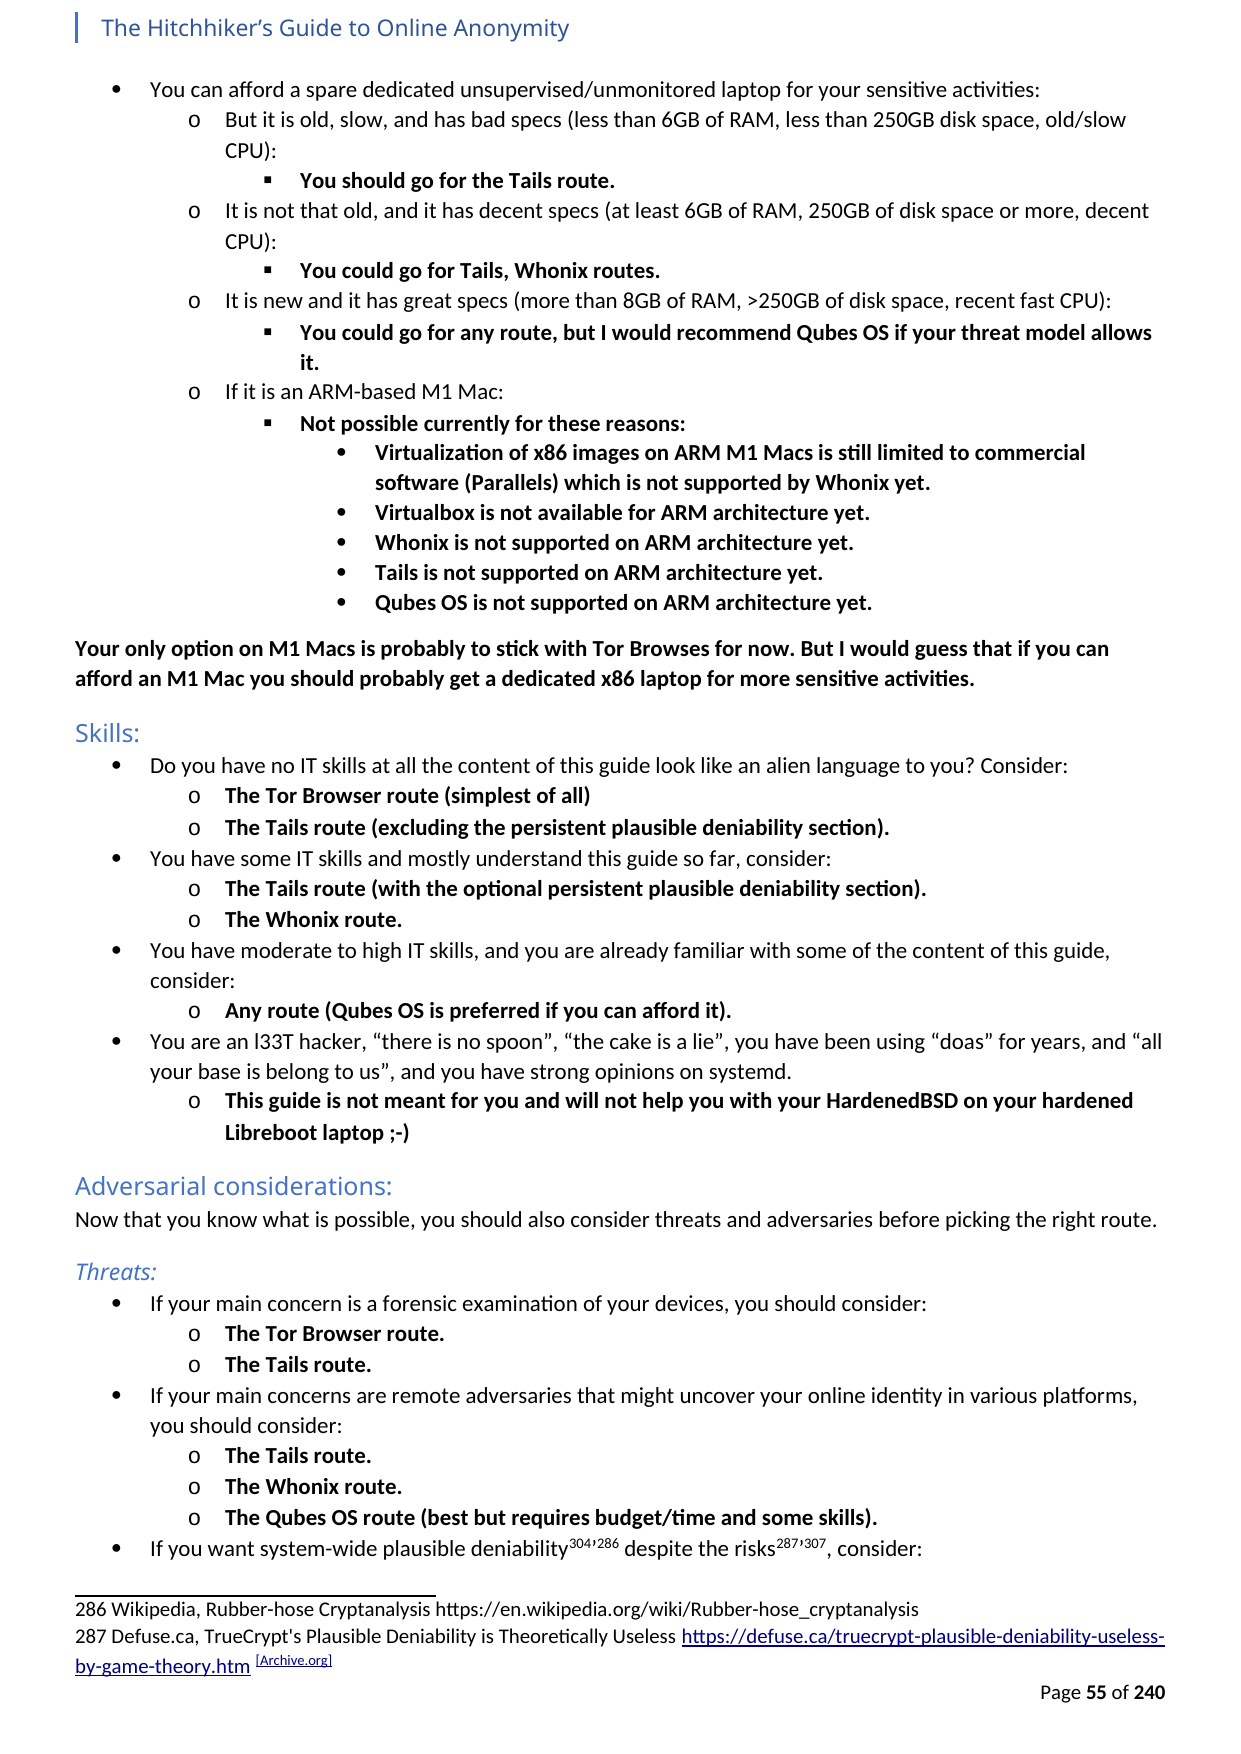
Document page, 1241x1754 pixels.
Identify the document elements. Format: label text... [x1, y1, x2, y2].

list If your main concern is a forensic examination of your devices, you should consider: [112, 1289, 1165, 1317]
list Defuse.ca, TrueCrypt's Plausible Deniability is Theoretically Useless https://defuse.ca/truecrypt-plausible-deniability-useless-by-game-theory.htm [Archive.org] [75, 1624, 1165, 1679]
list The Tor Browser route (simplest of all) [187, 781, 1165, 811]
list Virtualbox is not available for ARM architecture yet. [337, 498, 1165, 526]
list Whonix is not supported on ARM architecture yet. [337, 528, 1165, 556]
list The Whonix route. [187, 1472, 1165, 1501]
list The Qubes OS route (best but requires budget/time and some skills). [187, 1503, 1165, 1532]
list You have moderate to high IT skills, and you are already familiar with some of the content of this guide, consider: [112, 936, 1165, 994]
list You could go for any route, but I would recommend Qubes OS if your threat model allows it. [262, 318, 1165, 376]
list Wikipedia, Rubber-hose Cryptanalysis https://en.wikipedia.org/wiki/Rubber-hose_cryptanalysis [75, 1596, 1165, 1622]
list The Tor Browser route. [187, 1319, 1165, 1348]
list If it is an ARM-based M1 Mac: [187, 377, 1165, 407]
list The Tails route (excluding the persistent plausible deniability section). [187, 813, 1165, 842]
list Tails is not supported on ARM architecture yet. [337, 558, 1165, 586]
list You could go for Tails, Whonix routes. [262, 257, 1165, 285]
list Qubes OS is not supported on ARM architecture yet. [337, 588, 1165, 616]
list The Tails route. [187, 1350, 1165, 1379]
text Your only option on M1 Macs is probably to stick with Tor Browses for now. But I would guess that if you can afford an M1 Mac you should probably get a dedicated x86 laptop for more sensitive activities. [75, 634, 1165, 692]
subtitle Skills: [75, 715, 1165, 749]
list If you want system-wide plausible deniability304’ despite the risks’307, consider: [112, 1534, 1165, 1562]
list Not possible currently for these reasons: [262, 409, 1165, 437]
list You can afford a spare dedicated unsupervised/unmonitored laptop for your sensitive activities: [112, 75, 1165, 103]
subtitle Adversarial considerations: [75, 1168, 1165, 1202]
list It is not that old, and it has decent specs (at least 6GB of RAM, 250GB of disk space or more, decent CPU): [187, 196, 1165, 255]
list You should go for the Tails route. [262, 166, 1165, 194]
list It is new and it has great specs (more than 8GB of RAM, >250GB of disk space, recent fast CPU): [187, 287, 1165, 316]
list The Tails route. [187, 1441, 1165, 1470]
list The Tails route (with the optional persistent plausible deniability section). [187, 874, 1165, 903]
list Virtualization of x86 images on ARM M1 Macs is still limited to commercial software (Parallels) which is not supported by Whonix yet. [337, 438, 1165, 496]
list Any route (Qubes OS is preferred if you can afford it). [187, 996, 1165, 1025]
list You have some IT skills and mostly understand this guide so far, consider: [112, 844, 1165, 872]
list But it is old, slow, and has bad specs (less than 6GB of RAM, less than 250GB disk space, old/slow CPU): [187, 105, 1165, 164]
list You are an l33T hacker, “there is no spoon”, “the cake is a lie”, you have been using “doas” for years, and “all your base is belong to us”, and you have strong opinions on systemd. [112, 1027, 1165, 1085]
subtitle Threats: [75, 1256, 1165, 1287]
list This guide is not meant for you and will not help you with your HardenedBSD on your hardened Libreboot laptop ;-) [187, 1087, 1165, 1146]
list If your main concerns are remote adversaries that might uncover your online identity in various platforms, you should consider: [112, 1381, 1165, 1439]
list Do you have no IT skills at all the content of this guide look like an alien language to you? Consider: [112, 752, 1165, 779]
text Now that you know what is possible, you should also consider threats and adversaries before picking the right route. [75, 1205, 1165, 1233]
list The Whonix route. [187, 905, 1165, 934]
